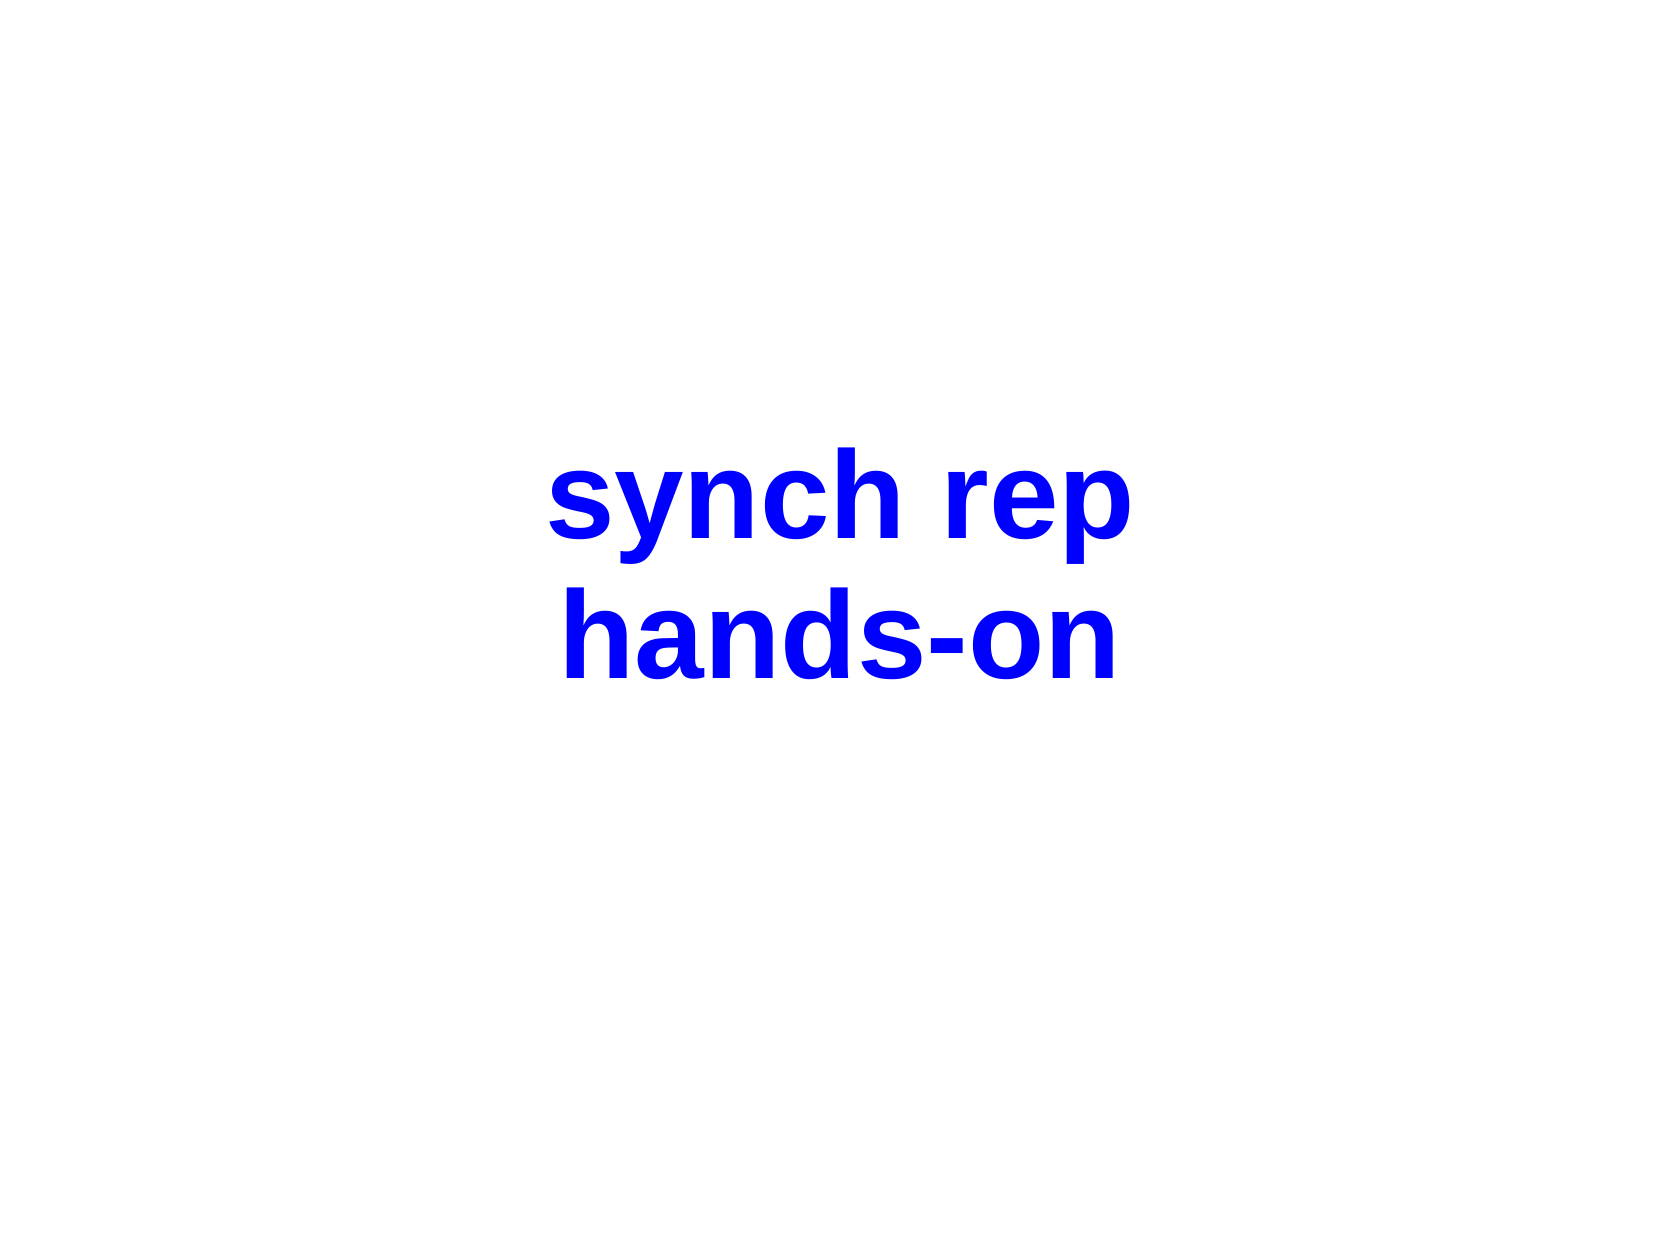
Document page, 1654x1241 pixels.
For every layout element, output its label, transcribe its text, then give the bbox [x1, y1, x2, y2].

title synch rep hands-on [95, 425, 1585, 706]
